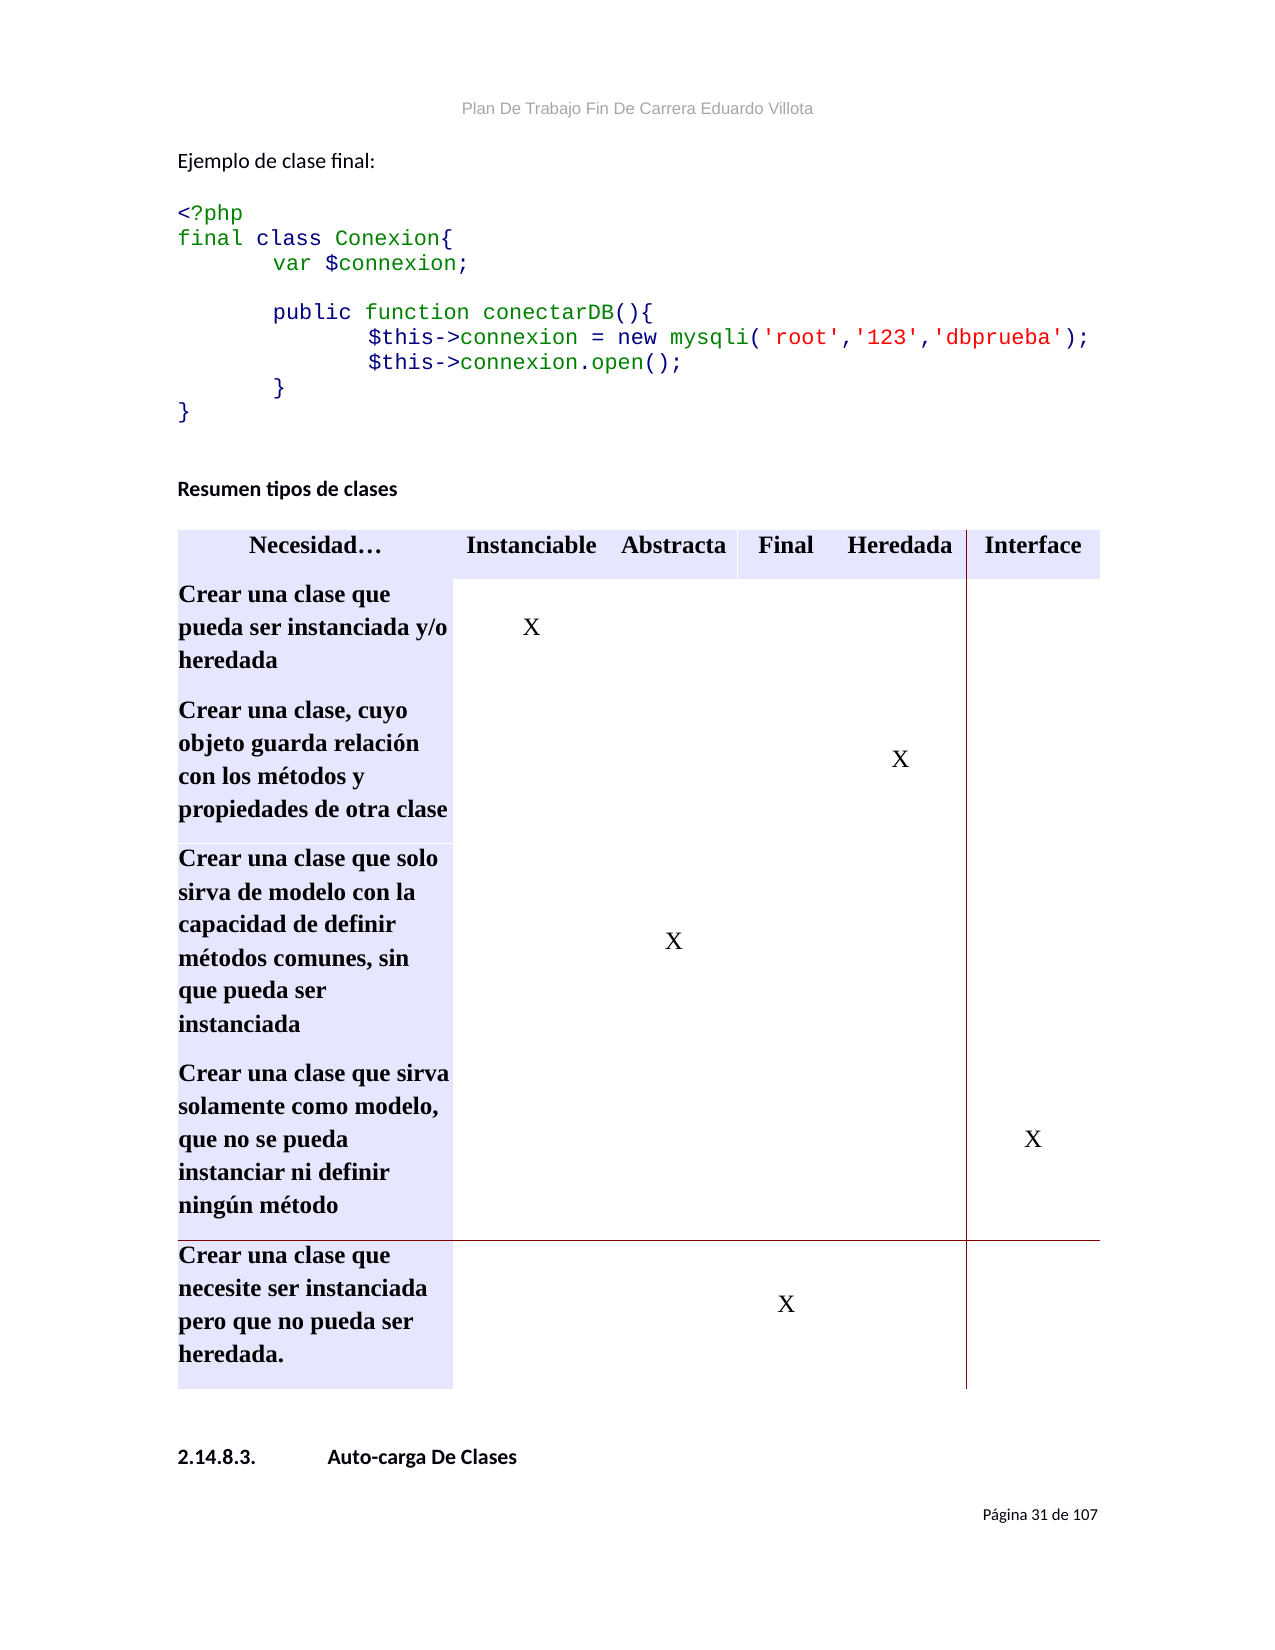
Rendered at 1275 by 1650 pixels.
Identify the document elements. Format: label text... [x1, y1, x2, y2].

table_cell Crear una clase que sirva solamente como modelo, que no se pueda instanciar ni definir ningún método [178, 1058, 453, 1240]
table_header Heredada [834, 530, 966, 579]
table_cell [738, 695, 834, 843]
table_cell [453, 844, 609, 1058]
table_cell [738, 1058, 834, 1240]
table_cell [609, 579, 737, 695]
text } [177, 376, 1098, 401]
text $this->connexion.open(); [177, 351, 1098, 376]
table_cell X [453, 579, 609, 695]
table_cell X [834, 695, 966, 843]
table_header Final [738, 530, 834, 579]
table_cell [834, 1058, 966, 1240]
table_cell Crear una clase que pueda ser instanciada y/o heredada [178, 579, 453, 695]
table_cell [453, 1058, 609, 1240]
table_cell [609, 695, 737, 843]
text Ejemplo de clase final: [177, 148, 1098, 174]
text final class Conexion{ [177, 227, 1098, 252]
table_cell [967, 1241, 1100, 1389]
table_cell [609, 1058, 737, 1240]
table_cell Crear una clase que solo sirva de modelo con la capacidad de definir métodos comunes, sin que pueda ser instanciada [178, 844, 453, 1058]
table_cell Crear una clase, cuyo objeto guarda relación con los métodos y propiedades de otra clase [178, 695, 453, 843]
table_cell [834, 1241, 966, 1389]
text public function conectarDB(){ [177, 301, 1098, 326]
text var $connexion; [177, 252, 1098, 277]
text Resumen tipos de clases [177, 475, 1098, 502]
table_cell X [738, 1241, 834, 1389]
text 2.14.8.3. Auto-carga De Clases [177, 1443, 1098, 1470]
table_cell X [967, 1058, 1100, 1240]
table_cell [967, 695, 1100, 843]
table_cell [738, 579, 834, 695]
table_header Interface [967, 530, 1100, 579]
text <?php [177, 202, 1098, 227]
table_cell [834, 579, 966, 695]
table_cell Crear una clase que necesite ser instanciada pero que no pueda ser heredada. [178, 1241, 453, 1389]
table_header Instanciable [453, 530, 609, 579]
table_cell [609, 1241, 737, 1389]
table_cell [834, 844, 966, 1058]
table_cell [967, 844, 1100, 1058]
table_cell X [609, 844, 737, 1058]
table_cell [453, 695, 609, 843]
text } [177, 401, 1098, 425]
table_cell [967, 579, 1100, 695]
table_cell [738, 844, 834, 1058]
table_cell [453, 1241, 609, 1389]
table_header Abstracta [609, 530, 737, 579]
table_header Necesidad… [178, 530, 453, 579]
text $this->connexion = new mysqli('root','123','dbprueba'); [177, 326, 1098, 351]
